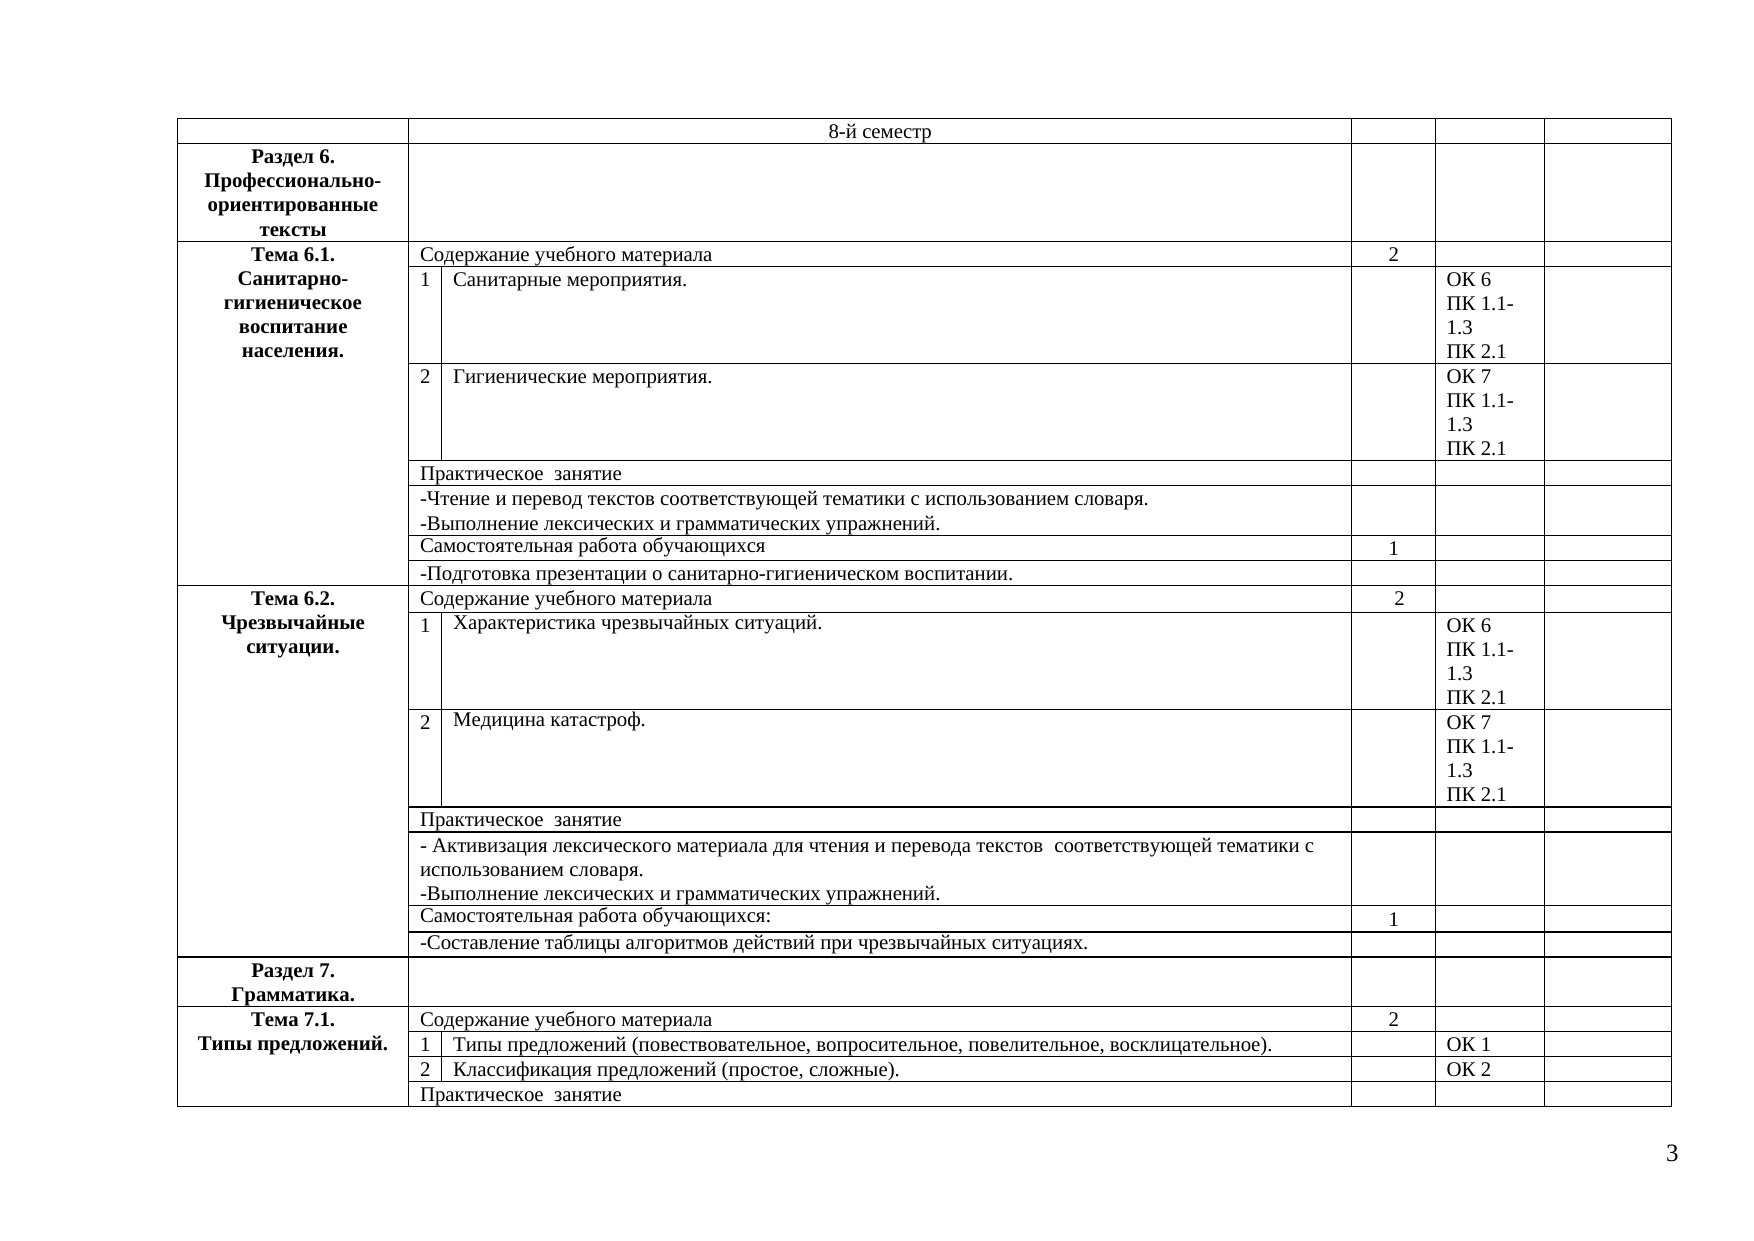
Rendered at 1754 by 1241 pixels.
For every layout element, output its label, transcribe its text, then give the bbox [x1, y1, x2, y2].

table_cell [1545, 144, 1671, 241]
table_cell 2 [1352, 242, 1435, 266]
table_cell [1436, 933, 1544, 956]
table_cell ОК 6 ПК 1.1-1.3 ПК 2.1 [1436, 267, 1544, 363]
table_cell Гигиенические мероприятия. [442, 364, 1351, 460]
table_cell ОК 7 ПК 1.1-1.3 ПК 2.1 [1436, 710, 1544, 806]
table_cell -Чтение и перевод текстов соответствующей тематики с использованием словаря. -Выполнение лексических и грамматических упражнений. [409, 486, 1351, 534]
table_cell [178, 119, 408, 143]
table_cell [1436, 119, 1544, 143]
table_cell 2 [409, 364, 441, 460]
table_cell [1545, 958, 1671, 1006]
table_cell [1352, 710, 1435, 806]
table_cell [1545, 536, 1671, 559]
table_cell [1436, 561, 1544, 585]
table_cell -Подготовка презентации о санитарно-гигиеническом воспитании. [409, 561, 1351, 585]
table_cell Практическое занятие [409, 1082, 1351, 1106]
table_cell Содержание учебного материала [409, 1007, 1351, 1031]
table_cell Типы предложений (повествовательное, вопросительное, повелительное, восклицательное). [442, 1032, 1351, 1056]
table_cell [1436, 906, 1544, 931]
table_cell [1352, 486, 1435, 534]
table_cell [1545, 486, 1671, 534]
table_cell Самостоятельная работа обучающихся [409, 536, 1351, 559]
table_cell 2 [409, 710, 441, 806]
table_cell 1 [409, 613, 441, 709]
table_cell [1545, 808, 1671, 831]
table_cell [1352, 1057, 1435, 1081]
table_cell [1545, 933, 1671, 956]
table_cell Классификация предложений (простое, сложные). [442, 1057, 1351, 1081]
table_cell 1 [409, 1032, 441, 1056]
table_cell Практическое занятие [409, 461, 1351, 485]
table_cell [1436, 808, 1544, 831]
table_cell [1352, 119, 1435, 143]
table_cell - Активизация лексического материала для чтения и перевода текстов соответствующей тематики с использованием словаря. -Выполнение лексических и грамматических упражнений. [409, 833, 1351, 905]
table_cell [409, 144, 1351, 241]
table_cell Практическое занятие [409, 808, 1351, 831]
table_cell [1545, 119, 1671, 143]
table_cell [1352, 808, 1435, 831]
table_cell 1 [1352, 906, 1435, 931]
table_cell Медицина катастроф. [442, 710, 1351, 806]
table_cell [1352, 933, 1435, 956]
table_cell Характеристика чрезвычайных ситуаций. [442, 613, 1351, 709]
table_cell Раздел 6. Профессионально-ориентированные тексты [178, 144, 408, 241]
table_cell -Составление таблицы алгоритмов действий при чрезвычайных ситуациях. [409, 933, 1351, 956]
table_cell [1545, 267, 1671, 363]
table_cell [1352, 461, 1435, 485]
table_cell 8-й семестр [409, 119, 1351, 143]
table_cell Санитарные мероприятия. [442, 267, 1351, 363]
table_cell Тема 6.1. Санитарно-гигиеническое воспитание населения. [178, 242, 408, 585]
table_cell Раздел 7. Грамматика. [178, 958, 408, 1006]
table_cell [1352, 613, 1435, 709]
table_cell [1545, 613, 1671, 709]
table_cell Содержание учебного материала [409, 586, 1351, 612]
table_cell [1352, 144, 1435, 241]
table_cell 2 [1352, 586, 1435, 612]
table_cell [1352, 833, 1435, 905]
table_cell [1352, 561, 1435, 585]
table_cell ОК 2 [1436, 1057, 1544, 1081]
table_cell [1436, 1007, 1544, 1031]
table_cell [1545, 561, 1671, 585]
table_cell ОК 7 ПК 1.1-1.3 ПК 2.1 [1436, 364, 1544, 460]
table_cell [1545, 1032, 1671, 1056]
table_cell ОК 1 [1436, 1032, 1544, 1056]
table_cell [1436, 1082, 1544, 1106]
table_cell Тема 7.1. Типы предложений. [178, 1007, 408, 1106]
table_cell 1 [1352, 536, 1435, 559]
table_cell [1545, 1057, 1671, 1081]
table_cell [1545, 1007, 1671, 1031]
table_cell Самостоятельная работа обучающихся: [409, 906, 1351, 931]
table_cell [1436, 958, 1544, 1006]
table_cell [1436, 536, 1544, 559]
table_cell [1436, 586, 1544, 612]
table_cell [1352, 1082, 1435, 1106]
table_cell 2 [1352, 1007, 1435, 1031]
table_cell Содержание учебного материала [409, 242, 1351, 266]
table_cell [409, 958, 1351, 1006]
table_cell [1352, 364, 1435, 460]
table_cell [1352, 1032, 1435, 1056]
table_cell [1545, 833, 1671, 905]
table_cell [1352, 958, 1435, 1006]
table_cell [1436, 242, 1544, 266]
table_cell [1436, 144, 1544, 241]
table_cell [1545, 364, 1671, 460]
table_cell ОК 6 ПК 1.1-1.3 ПК 2.1 [1436, 613, 1544, 709]
table_cell [1545, 242, 1671, 266]
table_cell [1352, 267, 1435, 363]
table_cell [1545, 586, 1671, 612]
table_cell 1 [409, 267, 441, 363]
table_cell 2 [409, 1057, 441, 1081]
table_cell [1545, 461, 1671, 485]
table_cell [1436, 486, 1544, 534]
table_cell [1436, 461, 1544, 485]
table_cell [1545, 906, 1671, 931]
table_cell [1545, 1082, 1671, 1106]
table_cell Тема 6.2. Чрезвычайные ситуации. [178, 586, 408, 956]
table_cell [1545, 710, 1671, 806]
table_cell [1436, 833, 1544, 905]
